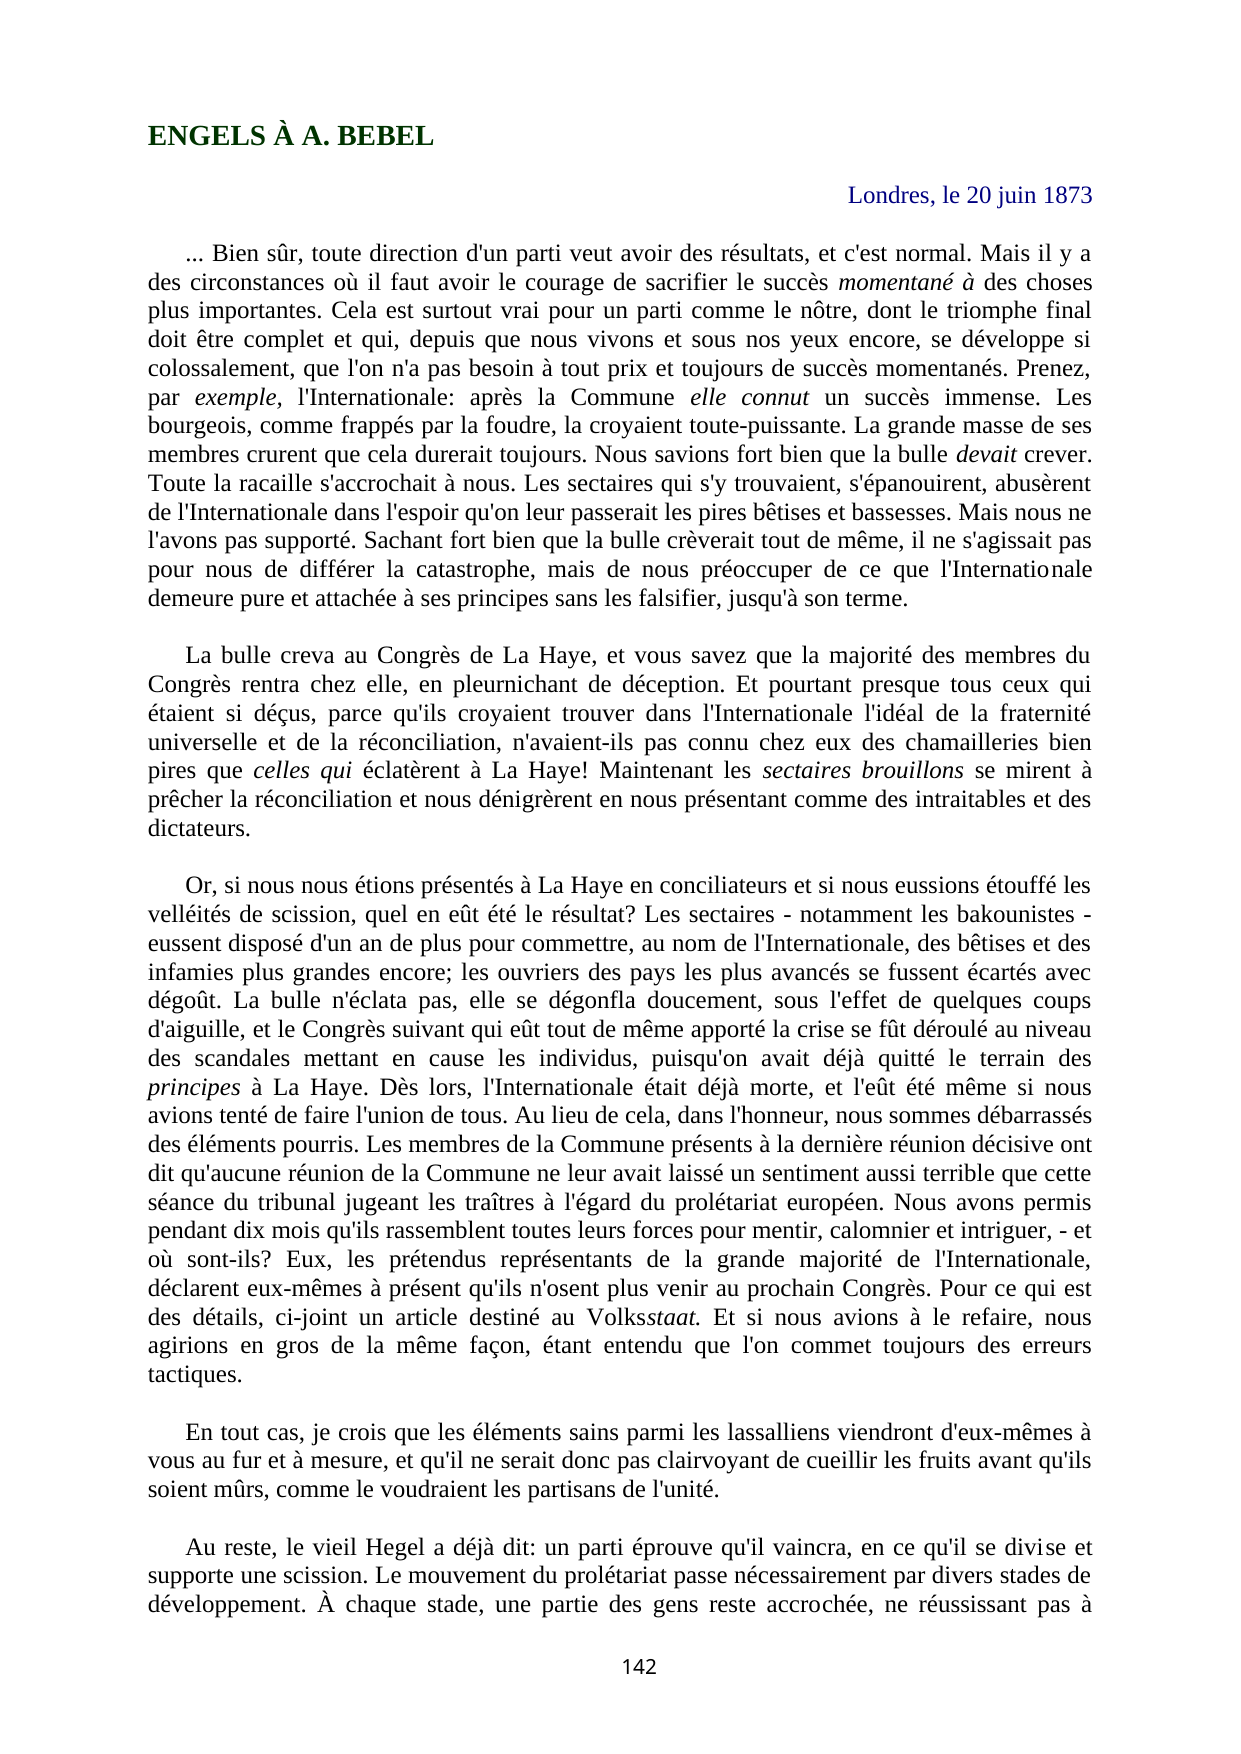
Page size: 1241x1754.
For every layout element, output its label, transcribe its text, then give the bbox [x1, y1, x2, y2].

text Au reste, le vieil Hegel a déjà dit: un parti éprouve qu'il vaincra, en ce qu'il se divi­se et supporte une scission. Le mouvement du prolétariat passe nécessairement par divers stades de développement. À chaque stade, une partie des gens reste accro­chée, ne réussissant pas à [148, 1532, 1093, 1618]
text En tout cas, je crois que les éléments sains parmi les lassalliens viendront d'eux-mêmes à vous au fur et à mesure, et qu'il ne serait donc pas clairvoyant de cueillir les fruits avant qu'ils soient mûrs, comme le voudraient les partisans de l'unité. [148, 1417, 1093, 1503]
text Londres, le 20 juin 1873 [148, 180, 1093, 209]
text La bulle creva au Congrès de La Haye, et vous savez que la majorité des membres du Congrès rentra chez elle, en pleurnichant de déception. Et pourtant presque tous ceux qui étaient si déçus, parce qu'ils croyaient trouver dans l'Internationale l'idéal de la fraternité universelle et de la réconciliation, n'avaient-ils pas connu chez eux des chamailleries bien pires que celles qui éclatèrent à La Haye! Maintenant les sectaires brouillons se mirent à prêcher la réconciliation et nous dénigrèrent en nous présentant comme des intraitables et des dictateurs. [148, 640, 1093, 842]
text ENGELS À A. BEBEL [148, 118, 1093, 152]
text Or, si nous nous étions présentés à La Haye en conciliateurs et si nous eussions étouffé les velléités de scission, quel en eût été le résultat? Les sectaires - notamment les bakounistes - eussent disposé d'un an de plus pour commettre, au nom de l'Internationale, des bêtises et des infamies plus grandes encore; les ouvriers des pays les plus avancés se fussent écartés avec dégoût. La bulle n'éclata pas, elle se dégonfla doucement, sous l'effet de quelques coups d'aiguille, et le Congrès suivant qui eût tout de même apporté la crise se fût déroulé au niveau des scandales mettant en cause les individus, puisqu'on avait déjà quitté le terrain des principes à La Haye. Dès lors, l'Internationale était déjà morte, et l'eût été même si nous avions tenté de faire l'union de tous. Au lieu de cela, dans l'honneur, nous sommes débarrassés des éléments pourris. Les membres de la Commune présents à la dernière réunion décisive ont dit qu'aucune réunion de la Commune ne leur avait laissé un sentiment aussi terrible que cette séance du tribunal jugeant les traîtres à l'égard du prolétariat européen. Nous avons permis pendant dix mois qu'ils rassemblent toutes leurs forces pour mentir, calomnier et intriguer, - et où sont-ils? Eux, les prétendus représentants de la grande majorité de l'Internationale, déclarent eux-mêmes à présent qu'ils n'osent plus venir au prochain Congrès. Pour ce qui est des détails, ci-joint un article destiné au Volksstaat. Et si nous avions à le refaire, nous agirions en gros de la même façon, étant entendu que l'on commet toujours des erreurs tactiques. [148, 870, 1093, 1388]
text ... Bien sûr, toute direction d'un parti veut avoir des résultats, et c'est normal. Mais il y a des circonstances où il faut avoir le courage de sacrifier le succès momentané à des choses plus importantes. Cela est surtout vrai pour un parti comme le nôtre, dont le triomphe final doit être complet et qui, depuis que nous vivons et sous nos yeux encore, se développe si colossalement, que l'on n'a pas besoin à tout prix et toujours de succès momentanés. Prenez, par exemple, l'Internationale: après la Commune elle connut un succès immense. Les bourgeois, comme frappés par la foudre, la croyaient toute-puissante. La grande masse de ses membres crurent que cela durerait toujours. Nous savions fort bien que la bulle devait crever. Toute la racaille s'accrochait à nous. Les sectaires qui s'y trouvaient, s'épanouirent, abusèrent de l'Internationale dans l'espoir qu'on leur passerait les pires bêtises et bassesses. Mais nous ne l'avons pas supporté. Sachant fort bien que la bulle crèverait tout de même, il ne s'agissait pas pour nous de différer la catastrophe, mais de nous préoccuper de ce que l'Internatio­nale demeure pure et attachée à ses principes sans les falsifier, jusqu'à son terme. [148, 238, 1093, 612]
